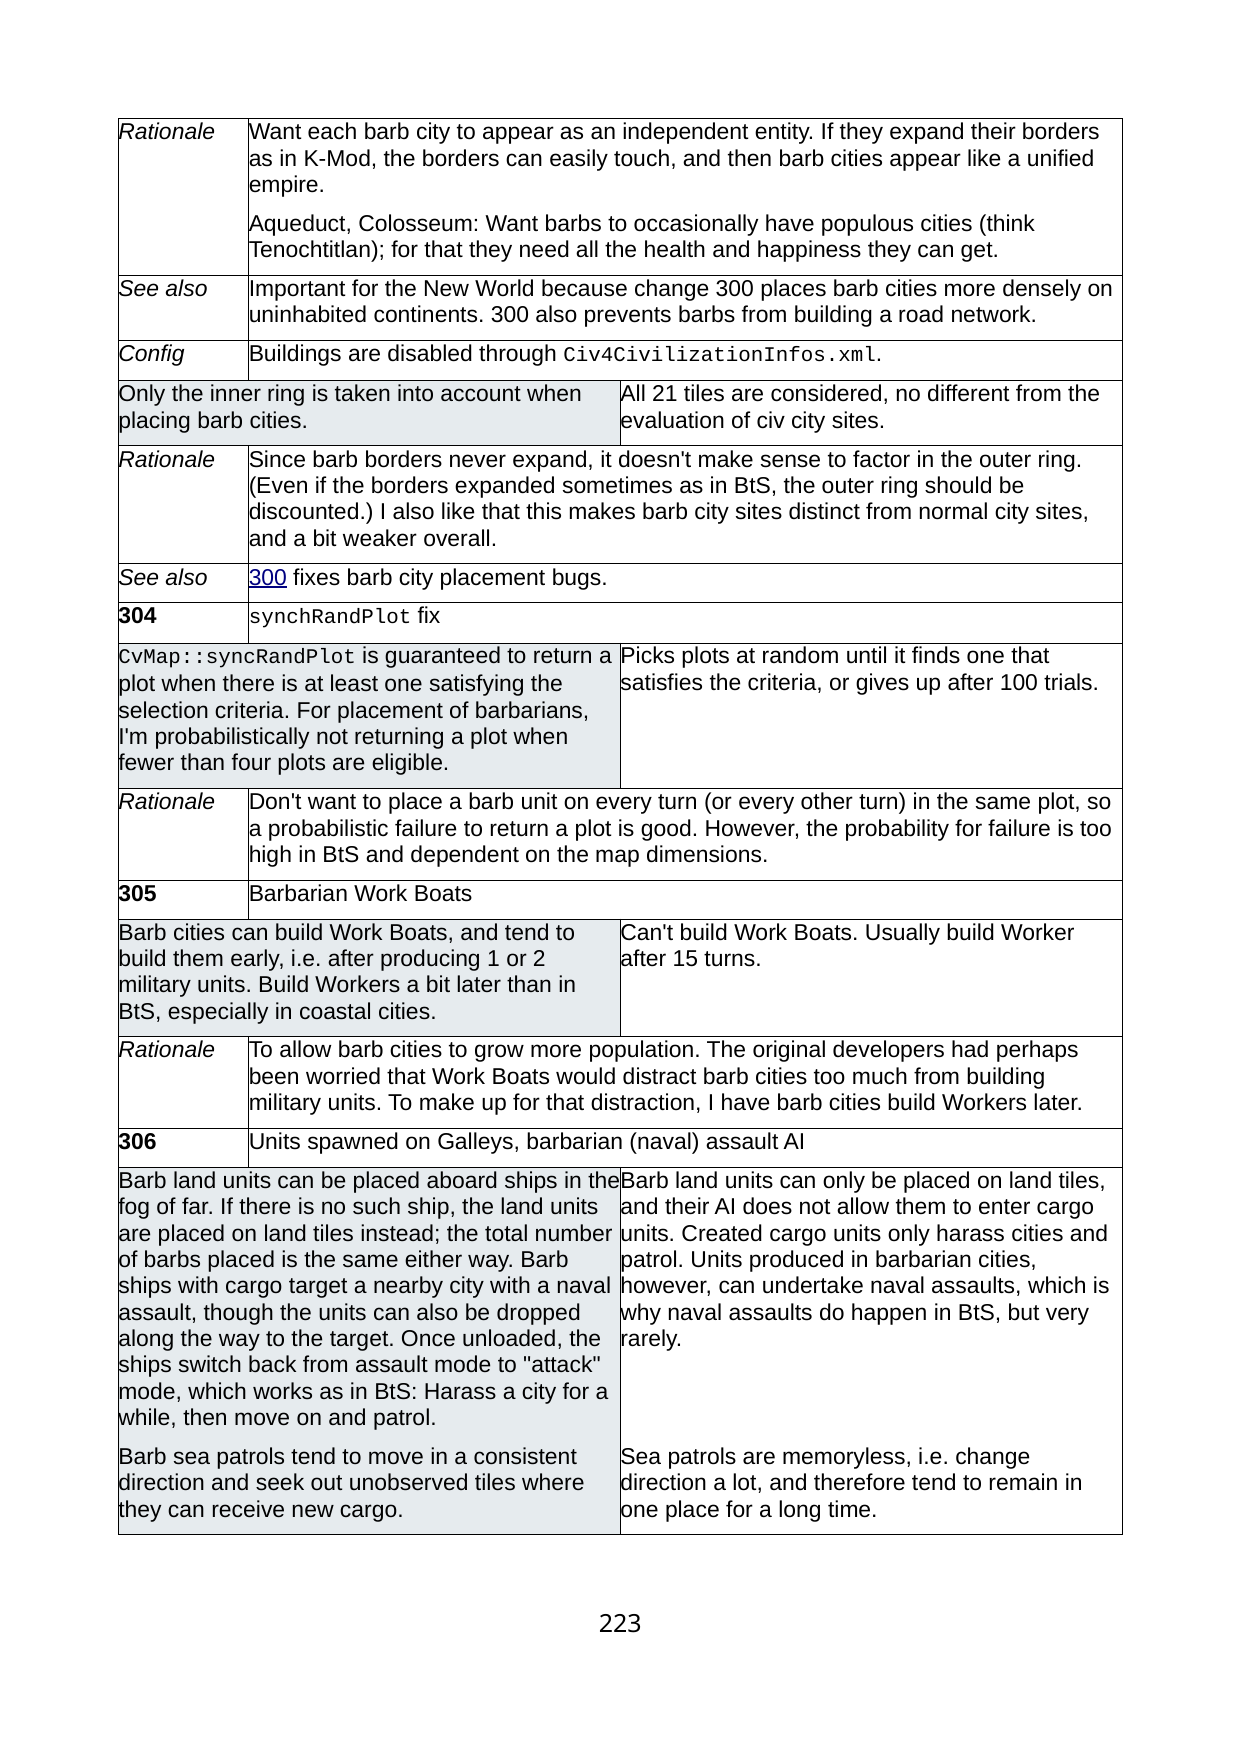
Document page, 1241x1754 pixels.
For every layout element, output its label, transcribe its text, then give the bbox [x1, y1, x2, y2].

table_cell Important for the New World because change 300 places barb cities more densely on uninhabited continents. 300 also prevents barbs from building a road network. [249, 276, 1122, 340]
table_cell To allow barb cities to grow more population. The original developers had perhaps been worried that Work Boats would distract barb cities too much from building military units. To make up for that distraction, I have barb cities build Workers later. [249, 1037, 1122, 1128]
table_cell Barb land units can be placed aboard ships in the fog of far. If there is no such ship, the land units are placed on land tiles instead; the total number of barbs placed is the same either way. Barb ships with cargo target a nearby city with a naval assault, though the units can also be dropped along the way to the target. Once unloaded, the ships switch back from assault mode to "attack" mode, which works as in BtS: Harass a city for a while, then move on and patrol. Barb sea patrols tend to move in a consistent direction and seek out unobserved tiles where they can receive new cargo. [119, 1168, 620, 1534]
table_cell Only the inner ring is taken into account when placing barb cities. [119, 381, 620, 445]
table_cell Don't want to place a barb unit on every turn (or every other turn) in the same plot, so a probabilistic failure to return a plot is good. However, the probability for failure is too high in BtS and dependent on the map dimensions. [249, 789, 1122, 879]
table_cell Rationale [119, 446, 248, 563]
table_cell Rationale [119, 1037, 248, 1128]
table_cell synchRandPlot fix [249, 603, 1122, 642]
table_cell Buildings are disabled through Civ4CivilizationInfos.xml. [249, 341, 1122, 380]
table_cell Picks plots at random until it finds one that satisfies the criteria, or gives up after 100 trials. [621, 644, 1122, 788]
table_cell Barbarian Work Boats [249, 881, 1122, 918]
table_cell All 21 tiles are considered, no different from the evaluation of civ city sites. [621, 381, 1122, 445]
table_cell Barb land units can only be placed on land tiles, and their AI does not allow them to enter cargo units. Created cargo units only harass cities and patrol. Units produced in barbarian cities, however, can undertake naval assaults, which is why naval assaults do happen in BtS, but very rarely. Sea patrols are memoryless, i.e. change direction a lot, and therefore tend to remain in one place for a long time. [621, 1168, 1122, 1534]
table_cell Units spawned on Galleys, barbarian (naval) assault AI [249, 1129, 1122, 1167]
table_cell Rationale [119, 119, 248, 275]
table_cell 306 [119, 1129, 248, 1167]
table_cell Config [119, 341, 248, 380]
table_cell Barb cities can build Work Boats, and tend to build them early, i.e. after producing 1 or 2 military units. Build Workers a bit later than in BtS, especially in coastal cities. [119, 920, 620, 1036]
table_cell Rationale [119, 789, 248, 879]
table_cell CvMap::syncRandPlot is guaranteed to return a plot when there is at least one satisfying the selection criteria. For placement of barbarians, I'm probabilistically not returning a plot when fewer than four plots are eligible. [119, 644, 620, 788]
table_cell Since barb borders never expand, it doesn't make sense to factor in the outer ring. (Even if the borders expanded sometimes as in BtS, the outer ring should be discounted.) I also like that this makes barb city sites distinct from normal city sites, and a bit weaker overall. [249, 446, 1122, 563]
table_cell Can't build Work Boats. Usually build Worker after 15 turns. [621, 920, 1122, 1036]
table_cell 305 [119, 881, 248, 918]
table_cell Want each barb city to appear as an independent entity. If they expand their borders as in K-Mod, the borders can easily touch, and then barb cities appear like a unified empire. Aqueduct, Colosseum: Want barbs to occasionally have populous cities (think Tenochtitlan); for that they need all the health and happiness they can get. [249, 119, 1122, 275]
table_cell 300 fixes barb city placement bugs. [249, 564, 1122, 602]
table_cell See also [119, 276, 248, 340]
table_cell See also [119, 564, 248, 602]
table_cell 304 [119, 603, 248, 642]
